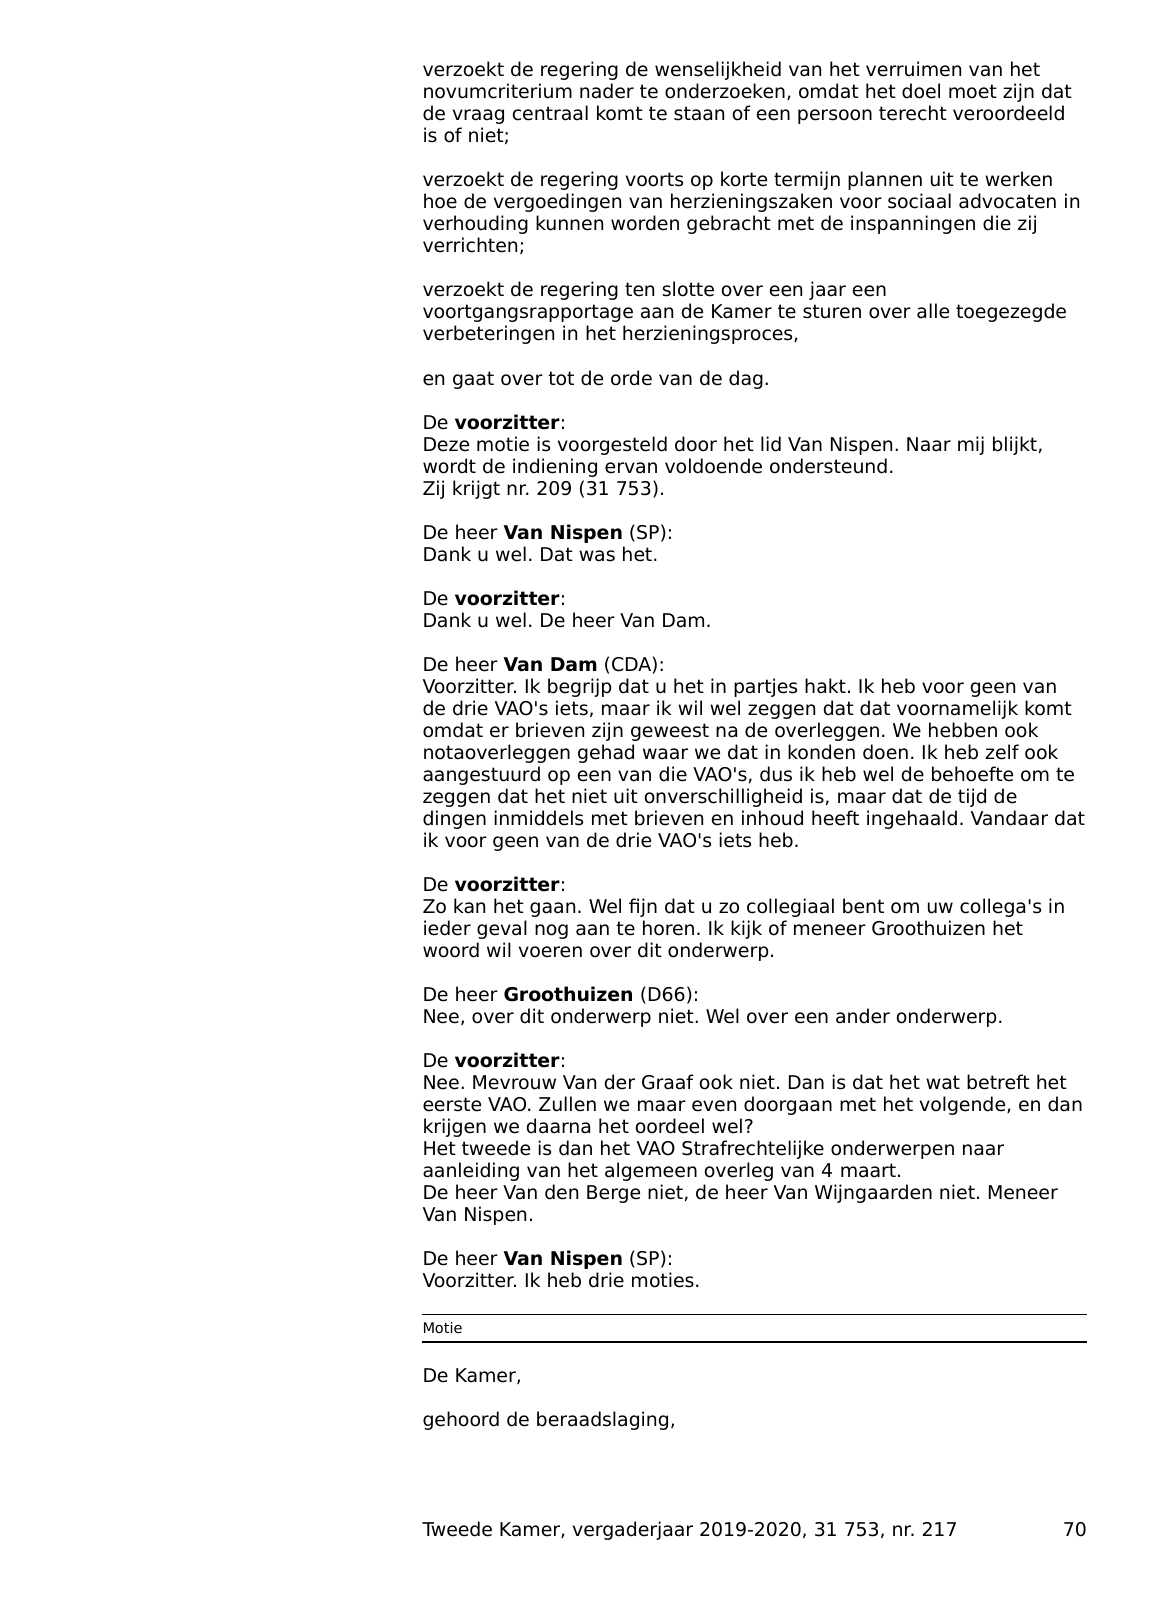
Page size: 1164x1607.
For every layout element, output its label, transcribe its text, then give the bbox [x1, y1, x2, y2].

text Dank u wel. Dat was het. [422, 544, 1087, 566]
table_header Motie [422, 1315, 1087, 1341]
text De heer Van den Berge niet, de heer Van Wijngaarden niet. Meneer Van Nispen. [422, 1182, 1087, 1226]
text De heer Groothuizen (D66): [422, 984, 1087, 1006]
text Het tweede is dan het VAO Strafrechtelijke onderwerpen naar aanleiding van het algemeen overleg van 4 maart. [422, 1138, 1087, 1182]
text De heer Van Dam (CDA): [422, 654, 1087, 676]
text verzoekt de regering voorts op korte termijn plannen uit te werken hoe de vergoedingen van herzieningszaken voor sociaal advocaten in verhouding kunnen worden gebracht met de inspanningen die zij verrichten; [422, 169, 1087, 257]
text Nee, over dit onderwerp niet. Wel over een ander onderwerp. [422, 1006, 1087, 1028]
text Dank u wel. De heer Van Dam. [422, 610, 1087, 632]
text Deze motie is voorgesteld door het lid Van Nispen. Naar mij blijkt, wordt de indiening ervan voldoende ondersteund. [422, 433, 1087, 477]
text De voorzitter: [422, 588, 1087, 610]
text verzoekt de regering ten slotte over een jaar een voortgangsrapportage aan de Kamer te sturen over alle toegezegde verbeteringen in het herzieningsproces, [422, 279, 1087, 345]
text Zo kan het gaan. Wel fijn dat u zo collegiaal bent om uw collega's in ieder geval nog aan te horen. Ik kijk of meneer Groothuizen het woord wil voeren over dit onderwerp. [422, 896, 1087, 962]
text Zij krijgt nr. 209 (31 753). [422, 477, 1087, 499]
text verzoekt de regering de wenselijkheid van het verruimen van het novumcriterium nader te onderzoeken, omdat het doel moet zijn dat de vraag centraal komt te staan of een persoon terecht veroordeeld is of niet; [422, 59, 1087, 147]
text De voorzitter: [422, 874, 1087, 896]
text De heer Van Nispen (SP): [422, 522, 1087, 544]
text De voorzitter: [422, 412, 1087, 433]
text Voorzitter. Ik heb drie moties. [422, 1270, 1087, 1292]
text Voorzitter. Ik begrijp dat u het in partjes hakt. Ik heb voor geen van de drie VAO's iets, maar ik wil wel zeggen dat dat voornamelijk komt omdat er brieven zijn geweest na de overleggen. We hebben ook notaoverleggen gehad waar we dat in konden doen. Ik heb zelf ook aangestuurd op een van die VAO's, dus ik heb wel de behoefte om te zeggen dat het niet uit onverschilligheid is, maar dat de tijd de dingen inmiddels met brieven en inhoud heeft ingehaald. Vandaar dat ik voor geen van de drie VAO's iets heb. [422, 676, 1087, 852]
text Nee. Mevrouw Van der Graaf ook niet. Dan is dat het wat betreft het eerste VAO. Zullen we maar even doorgaan met het volgende, en dan krijgen we daarna het oordeel wel? [422, 1072, 1087, 1138]
text De heer Van Nispen (SP): [422, 1248, 1087, 1270]
text De Kamer, [422, 1365, 1087, 1387]
text De voorzitter: [422, 1050, 1087, 1072]
text gehoord de beraadslaging, [422, 1409, 1087, 1431]
text en gaat over tot de orde van de dag. [422, 367, 1087, 389]
